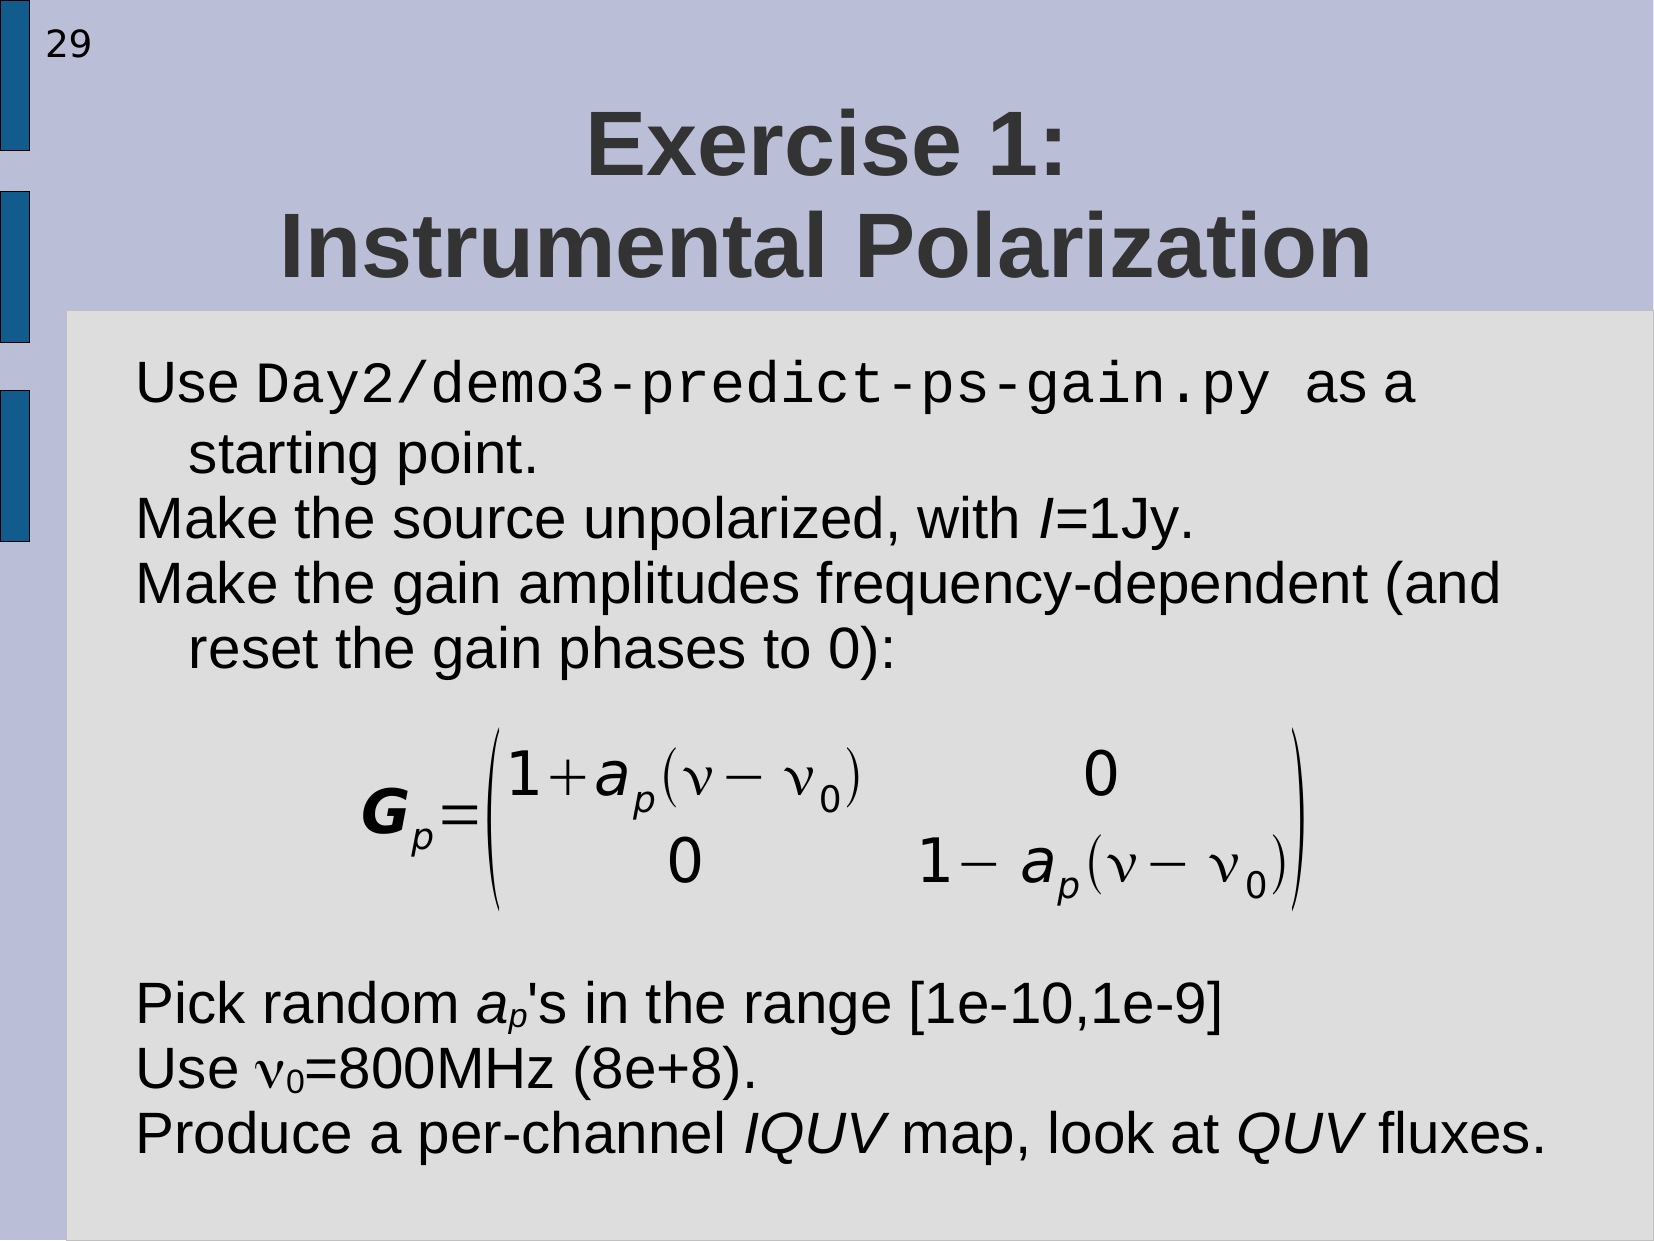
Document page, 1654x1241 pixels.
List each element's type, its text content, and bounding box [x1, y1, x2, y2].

list Pick random ap's in the range [1e-10,1e-9] Use 0=800MHz (8e+8). Produce a per-channel IQUV map, look at QUV fluxes. [118, 970, 1625, 1241]
text_box [32, 15, 267, 89]
title Exercise 1: Instrumental Polarization [121, 87, 1534, 302]
chart [354, 724, 1315, 916]
list Use Day2/demo3-predict-ps-gain.py as a starting point. Make the source unpolarized, with I=1Jy. Make the gain amplitudes frequency-dependent (and reset the gain phases to 0): [118, 350, 1531, 689]
